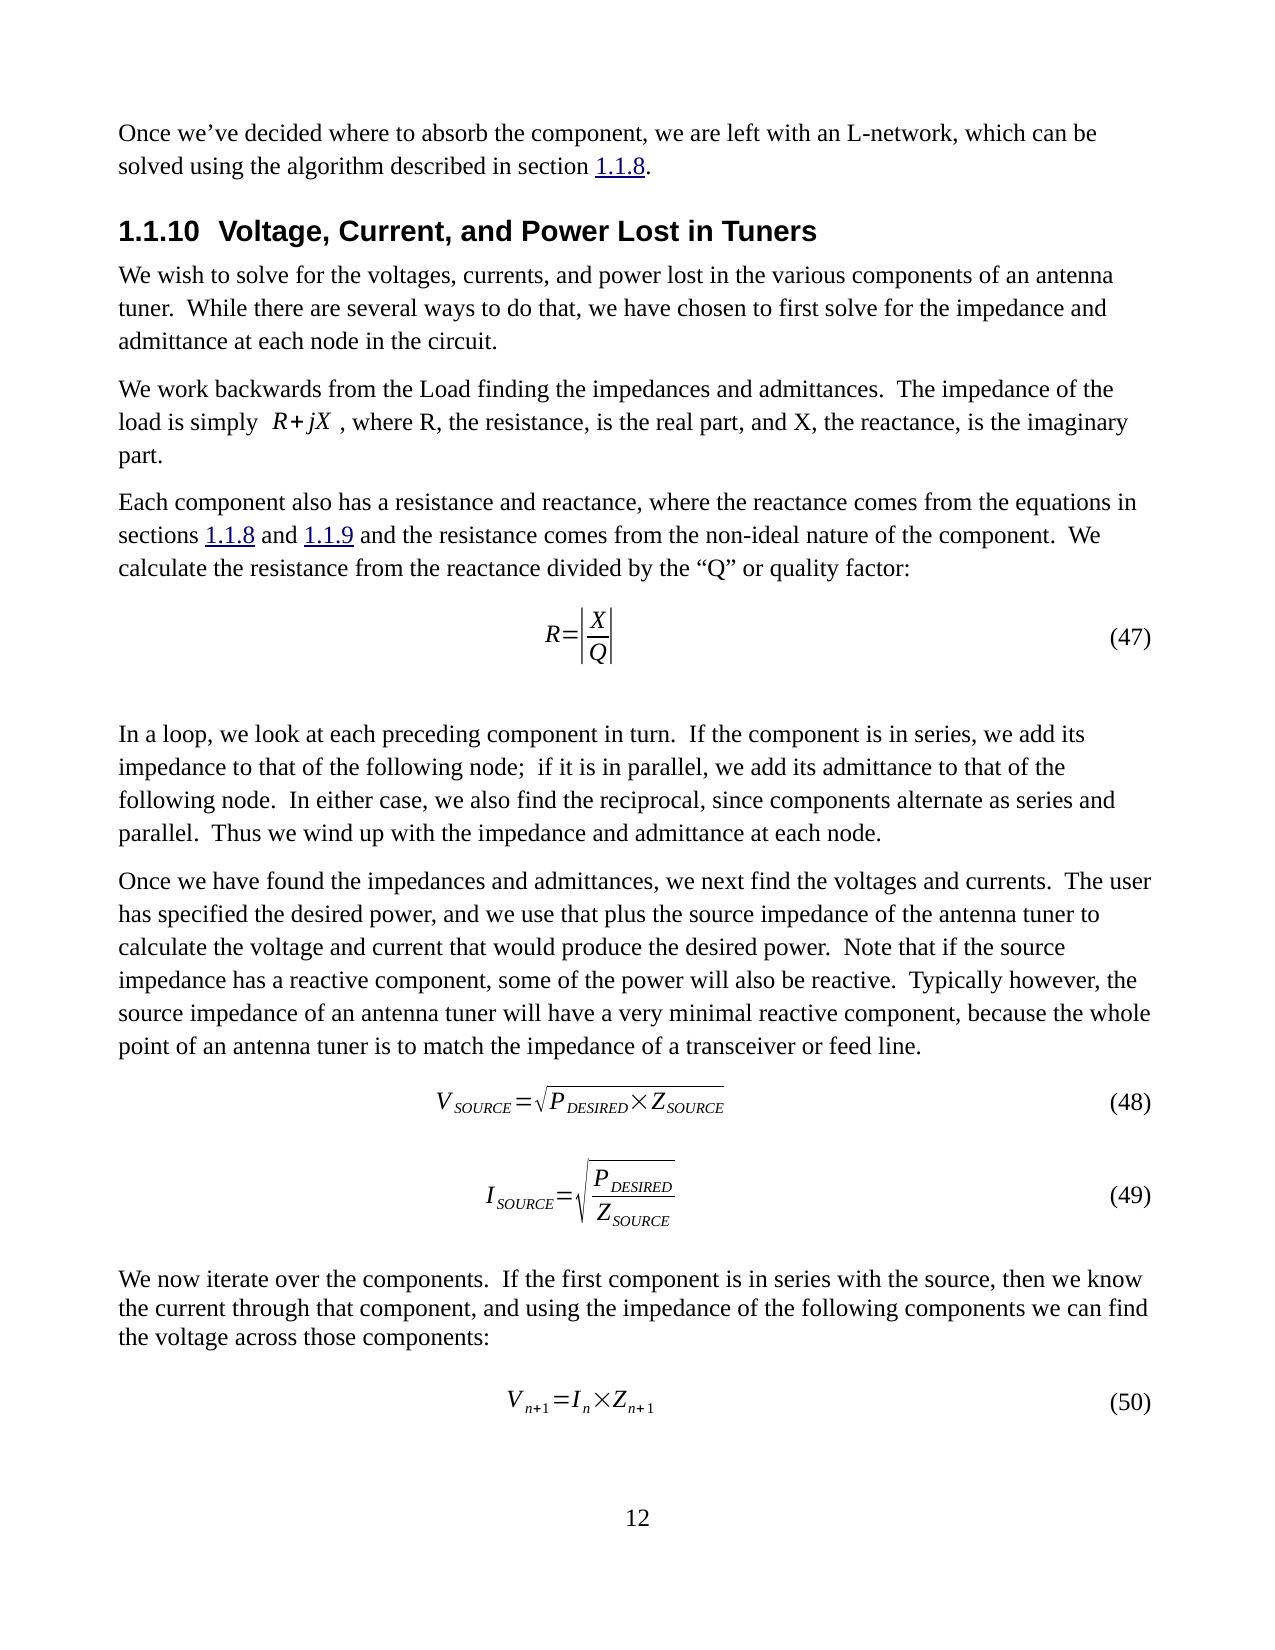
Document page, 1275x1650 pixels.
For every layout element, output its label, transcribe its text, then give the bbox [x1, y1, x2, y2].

text Once we’ve decided where to absorb the component, we are left with an L-network, which can be solved using the algorithm described in section 1.1.8. [118, 118, 1157, 180]
table_header [118, 601, 1041, 671]
table_header [118, 1079, 1041, 1123]
table_header (48) [1041, 1079, 1157, 1123]
table_header (49) [1041, 1152, 1157, 1236]
table_header [118, 1380, 1041, 1422]
text We work backwards from the Load finding the impedances and admittances. The impedance of the load is simply , where R, the resistance, is the real part, and X, the reactance, is the imaginary part. [118, 374, 1157, 468]
table_header (50) [1041, 1380, 1157, 1422]
text Each component also has a resistance and reactance, where the reactance comes from the equations in sections 1.1.8 and 1.1.9 and the resistance comes from the non-ideal nature of the component. We calculate the resistance from the reactance divided by the “Q” or quality factor: [118, 487, 1157, 582]
subtitle Voltage, Current, and Power Lost in Tuners [118, 214, 1157, 247]
table_header [118, 1152, 1041, 1236]
text Once we have found the impedances and admittances, we next find the voltages and currents. The user has specified the desired power, and we use that plus the source impedance of the antenna tuner to calculate the voltage and current that would produce the desired power. Note that if the source impedance has a reactive component, some of the power will also be reactive. Typically however, the source impedance of an antenna tuner will have a very minimal reactive component, because the whole point of an antenna tuner is to match the impedance of a transceiver or feed line. [118, 866, 1157, 1059]
text We wish to solve for the voltages, currents, and power lost in the various components of an antenna tuner. While there are several ways to do that, we have chosen to first solve for the impedance and admittance at each node in the circuit. [118, 260, 1157, 355]
table_header (47) [1041, 601, 1157, 671]
text In a loop, we look at each preceding component in turn. If the component is in series, we add its impedance to that of the following node; if it is in parallel, we add its admittance to that of the following node. In either case, we also find the reciprocal, since components alternate as series and parallel. Thus we wind up with the impedance and admittance at each node. [118, 719, 1157, 847]
text We now iterate over the components. If the first component is in series with the source, then we know the current through that component, and using the impedance of the following components we can find the voltage across those components: [118, 1264, 1157, 1351]
